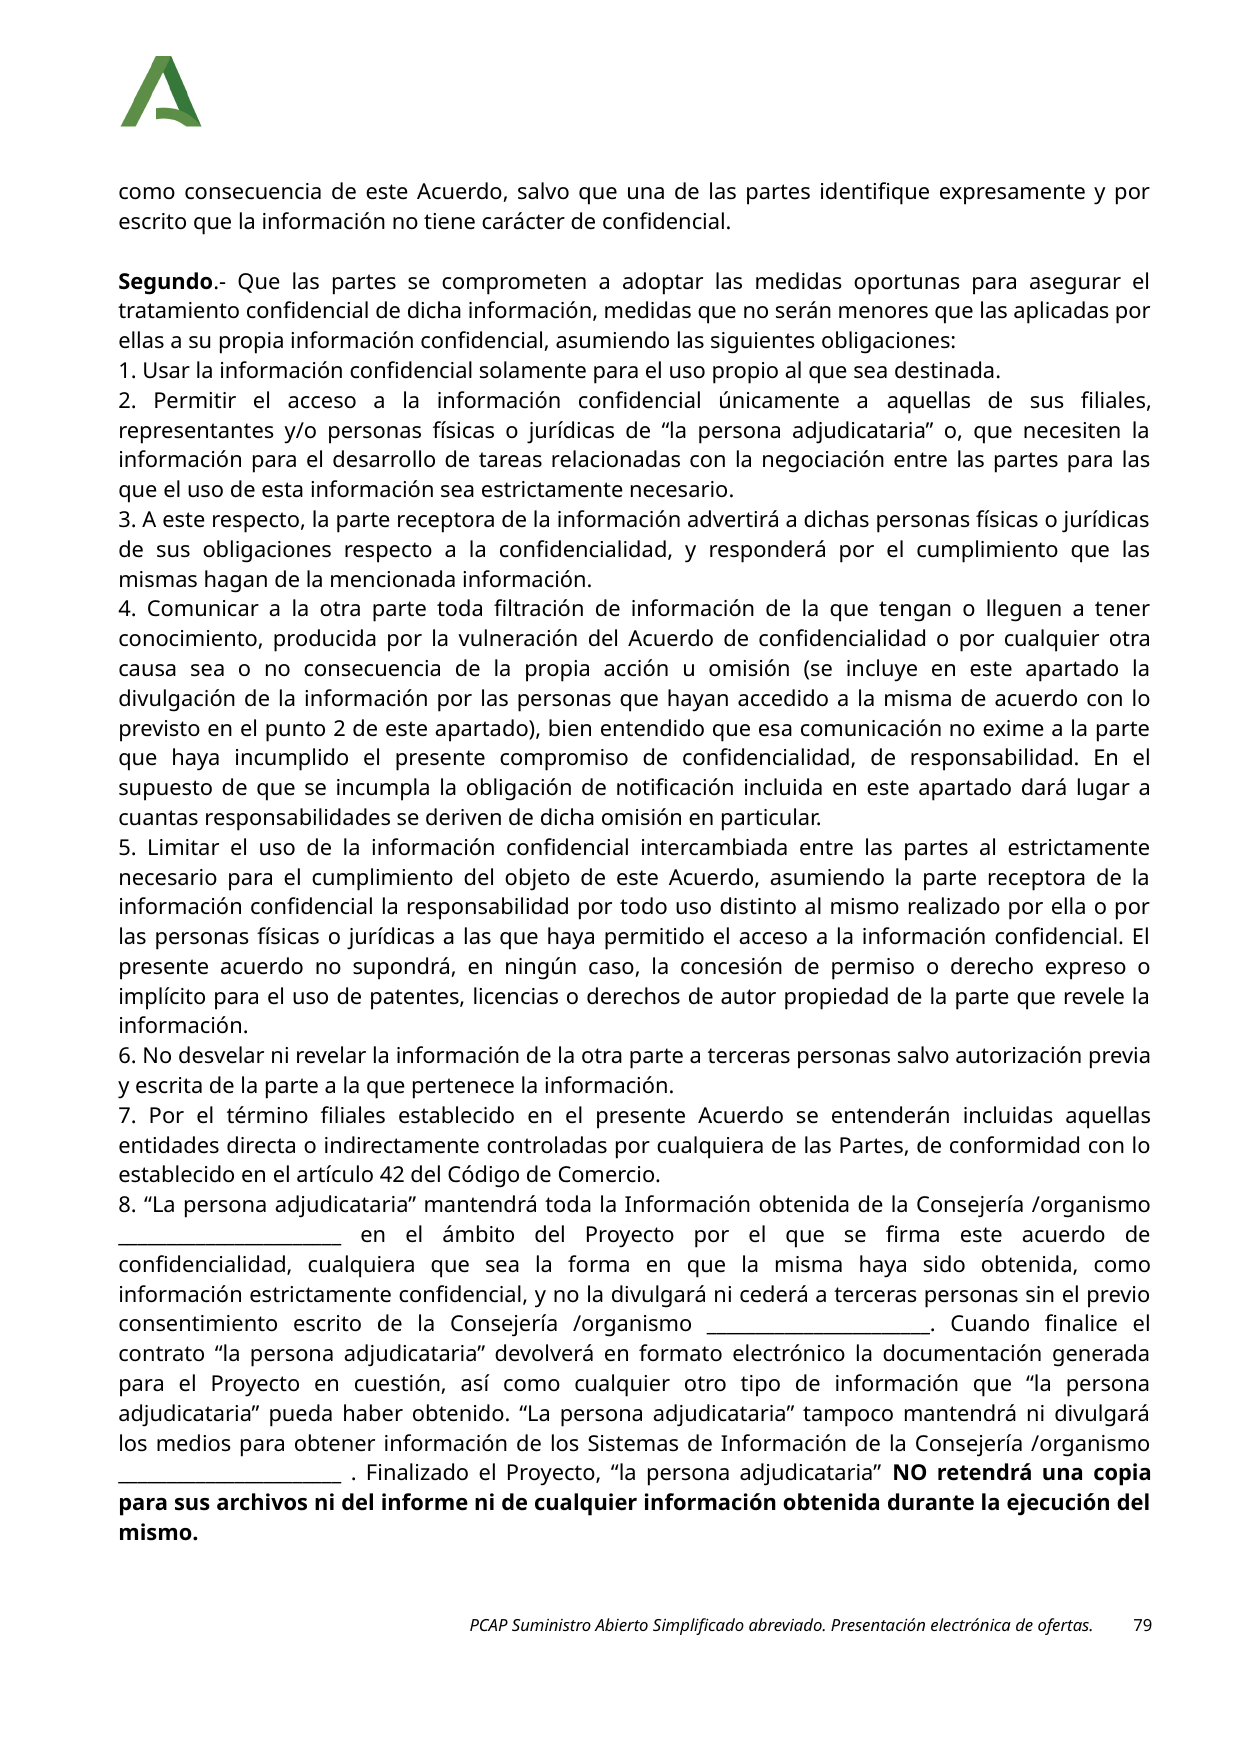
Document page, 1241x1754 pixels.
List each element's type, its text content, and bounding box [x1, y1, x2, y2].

text 3. A este respecto, la parte receptora de la información advertirá a dichas personas físicas o jurídicas de sus obligaciones respecto a la confidencialidad, y responderá por el cumplimiento que las mismas hagan de la mencionada información. [118, 504, 1152, 593]
text 5. Limitar el uso de la información confidencial intercambiada entre las partes al estrictamente necesario para el cumplimiento del objeto de este Acuerdo, asumiendo la parte receptora de la información confidencial la responsabilidad por todo uso distinto al mismo realizado por ella o por las personas físicas o jurídicas a las que haya permitido el acceso a la información confidencial. El presente acuerdo no supondrá, en ningún caso, la concesión de permiso o derecho expreso o implícito para el uso de patentes, licencias o derechos de autor propiedad de la parte que revele la información. [118, 832, 1152, 1040]
picture [116, 52, 205, 131]
text 4. Comunicar a la otra parte toda filtración de información de la que tengan o lleguen a tener conocimiento, producida por la vulneración del Acuerdo de confidencialidad o por cualquier otra causa sea o no consecuencia de la propia acción u omisión (se incluye en este apartado la divulgación de la información por las personas que hayan accedido a la misma de acuerdo con lo previsto en el punto 2 de este apartado), bien entendido que esa comunicación no exime a la parte que haya incumplido el presente compromiso de confidencialidad, de responsabilidad. En el supuesto de que se incumpla la obligación de notificación incluida en este apartado dará lugar a cuantas responsabilidades se deriven de dicha omisión en particular. [118, 593, 1152, 832]
text 8. “La persona adjudicataria” mantendrá toda la Información obtenida de la Consejería /organismo _______________________ en el ámbito del Proyecto por el que se firma este acuerdo de confidencialidad, cualquiera que sea la forma en que la misma haya sido obtenida, como información estrictamente confidencial, y no la divulgará ni cederá a terceras personas sin el previo consentimiento escrito de la Consejería /organismo _______________________. Cuando finalice el contrato “la persona adjudicataria” devolverá en formato electrónico la documentación generada para el Proyecto en cuestión, así como cualquier otro tipo de información que “la persona adjudicataria” pueda haber obtenido. “La persona adjudicataria” tampoco mantendrá ni divulgará los medios para obtener información de los Sistemas de Información de la Consejería /organismo _______________________ . Finalizado el Proyecto, “la persona adjudicataria” NO retendrá una copia para sus archivos ni del informe ni de cualquier información obtenida durante la ejecución del mismo. [118, 1189, 1152, 1547]
text 1. Usar la información confidencial solamente para el uso propio al que sea destinada. [118, 355, 1152, 385]
text como consecuencia de este Acuerdo, salvo que una de las partes identifique expresamente y por escrito que la información no tiene carácter de confidencial. [118, 176, 1152, 236]
text 2. Permitir el acceso a la información confidencial únicamente a aquellas de sus filiales, representantes y/o personas físicas o jurídicas de “la persona adjudicataria” o, que necesiten la información para el desarrollo de tareas relacionadas con la negociación entre las partes para las que el uso de esta información sea estrictamente necesario. [118, 385, 1152, 504]
text Segundo.- Que las partes se comprometen a adoptar las medidas oportunas para asegurar el tratamiento confidencial de dicha información, medidas que no serán menores que las aplicadas por ellas a su propia información confidencial, asumiendo las siguientes obligaciones: [118, 266, 1152, 355]
text 7. Por el término filiales establecido en el presente Acuerdo se entenderán incluidas aquellas entidades directa o indirectamente controladas por cualquiera de las Partes, de conformidad con lo establecido en el artículo 42 del Código de Comercio. [118, 1100, 1152, 1189]
text 6. No desvelar ni revelar la información de la otra parte a terceras personas salvo autorización previa y escrita de la parte a la que pertenece la información. [118, 1040, 1152, 1100]
